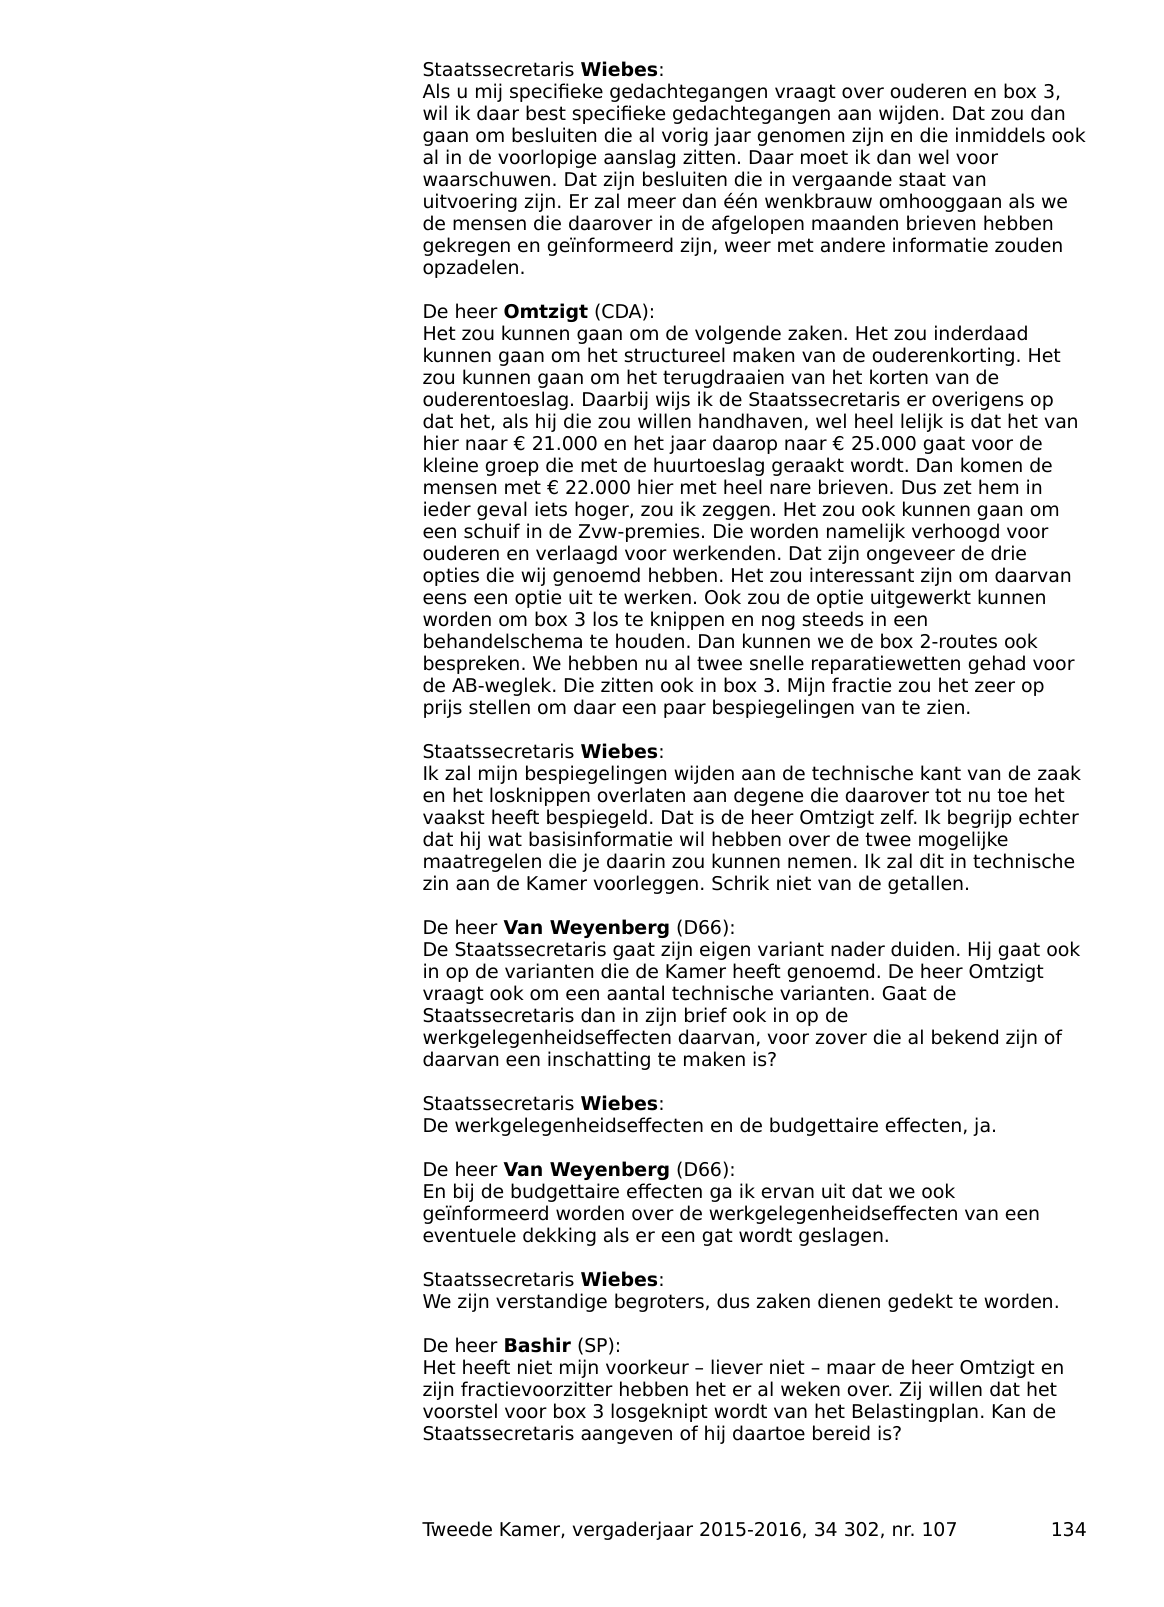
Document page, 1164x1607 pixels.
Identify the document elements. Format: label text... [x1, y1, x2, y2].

text Ik zal mijn bespiegelingen wijden aan de technische kant van de zaak en het losknippen overlaten aan degene die daarover tot nu toe het vaakst heeft bespiegeld. Dat is de heer Omtzigt zelf. Ik begrijp echter dat hij wat basisinformatie wil hebben over de twee mogelijke maatregelen die je daarin zou kunnen nemen. Ik zal dit in technische zin aan de Kamer voorleggen. Schrik niet van de getallen. [422, 763, 1087, 895]
text De heer Bashir (SP): [422, 1335, 1087, 1357]
text Het zou kunnen gaan om de volgende zaken. Het zou inderdaad kunnen gaan om het structureel maken van de ouderenkorting. Het zou kunnen gaan om het terugdraaien van het korten van de ouderentoeslag. Daarbij wijs ik de Staatssecretaris er overigens op dat het, als hij die zou willen handhaven, wel heel lelijk is dat het van hier naar € 21.000 en het jaar daarop naar € 25.000 gaat voor de kleine groep die met de huurtoeslag geraakt wordt. Dan komen de mensen met € 22.000 hier met heel nare brieven. Dus zet hem in ieder geval iets hoger, zou ik zeggen. Het zou ook kunnen gaan om een schuif in de Zvw-premies. Die worden namelijk verhoogd voor ouderen en verlaagd voor werkenden. Dat zijn ongeveer de drie opties die wij genoemd hebben. Het zou interessant zijn om daarvan eens een optie uit te werken. Ook zou de optie uitgewerkt kunnen worden om box 3 los te knippen en nog steeds in een behandelschema te houden. Dan kunnen we de box 2-routes ook bespreken. We hebben nu al twee snelle reparatiewetten gehad voor de AB-weglek. Die zitten ook in box 3. Mijn fractie zou het zeer op prijs stellen om daar een paar bespiegelingen van te zien. [422, 323, 1087, 719]
text Als u mij specifieke gedachtegangen vraagt over ouderen en box 3, wil ik daar best specifieke gedachtegangen aan wijden. Dat zou dan gaan om besluiten die al vorig jaar genomen zijn en die inmiddels ook al in de voorlopige aanslag zitten. Daar moet ik dan wel voor waarschuwen. Dat zijn besluiten die in vergaande staat van uitvoering zijn. Er zal meer dan één wenkbrauw omhooggaan als we de mensen die daarover in de afgelopen maanden brieven hebben gekregen en geïnformeerd zijn, weer met andere informatie zouden opzadelen. [422, 81, 1087, 279]
text De heer Van Weyenberg (D66): [422, 1159, 1087, 1181]
text Staatssecretaris Wiebes: [422, 741, 1087, 763]
text We zijn verstandige begroters, dus zaken dienen gedekt te worden. [422, 1291, 1087, 1313]
text De werkgelegenheidseffecten en de budgettaire effecten, ja. [422, 1115, 1087, 1137]
text Staatssecretaris Wiebes: [422, 59, 1087, 81]
text Het heeft niet mijn voorkeur – liever niet – maar de heer Omtzigt en zijn fractievoorzitter hebben het er al weken over. Zij willen dat het voorstel voor box 3 losgeknipt wordt van het Belastingplan. Kan de Staatssecretaris aangeven of hij daartoe bereid is? [422, 1357, 1087, 1445]
text Staatssecretaris Wiebes: [422, 1269, 1087, 1291]
text Staatssecretaris Wiebes: [422, 1093, 1087, 1115]
text De heer Van Weyenberg (D66): [422, 917, 1087, 939]
text De Staatssecretaris gaat zijn eigen variant nader duiden. Hij gaat ook in op de varianten die de Kamer heeft genoemd. De heer Omtzigt vraagt ook om een aantal technische varianten. Gaat de Staatssecretaris dan in zijn brief ook in op de werkgelegenheidseffecten daarvan, voor zover die al bekend zijn of daarvan een inschatting te maken is? [422, 939, 1087, 1071]
text De heer Omtzigt (CDA): [422, 301, 1087, 323]
text En bij de budgettaire effecten ga ik ervan uit dat we ook geïnformeerd worden over de werkgelegenheidseffecten van een eventuele dekking als er een gat wordt geslagen. [422, 1181, 1087, 1247]
